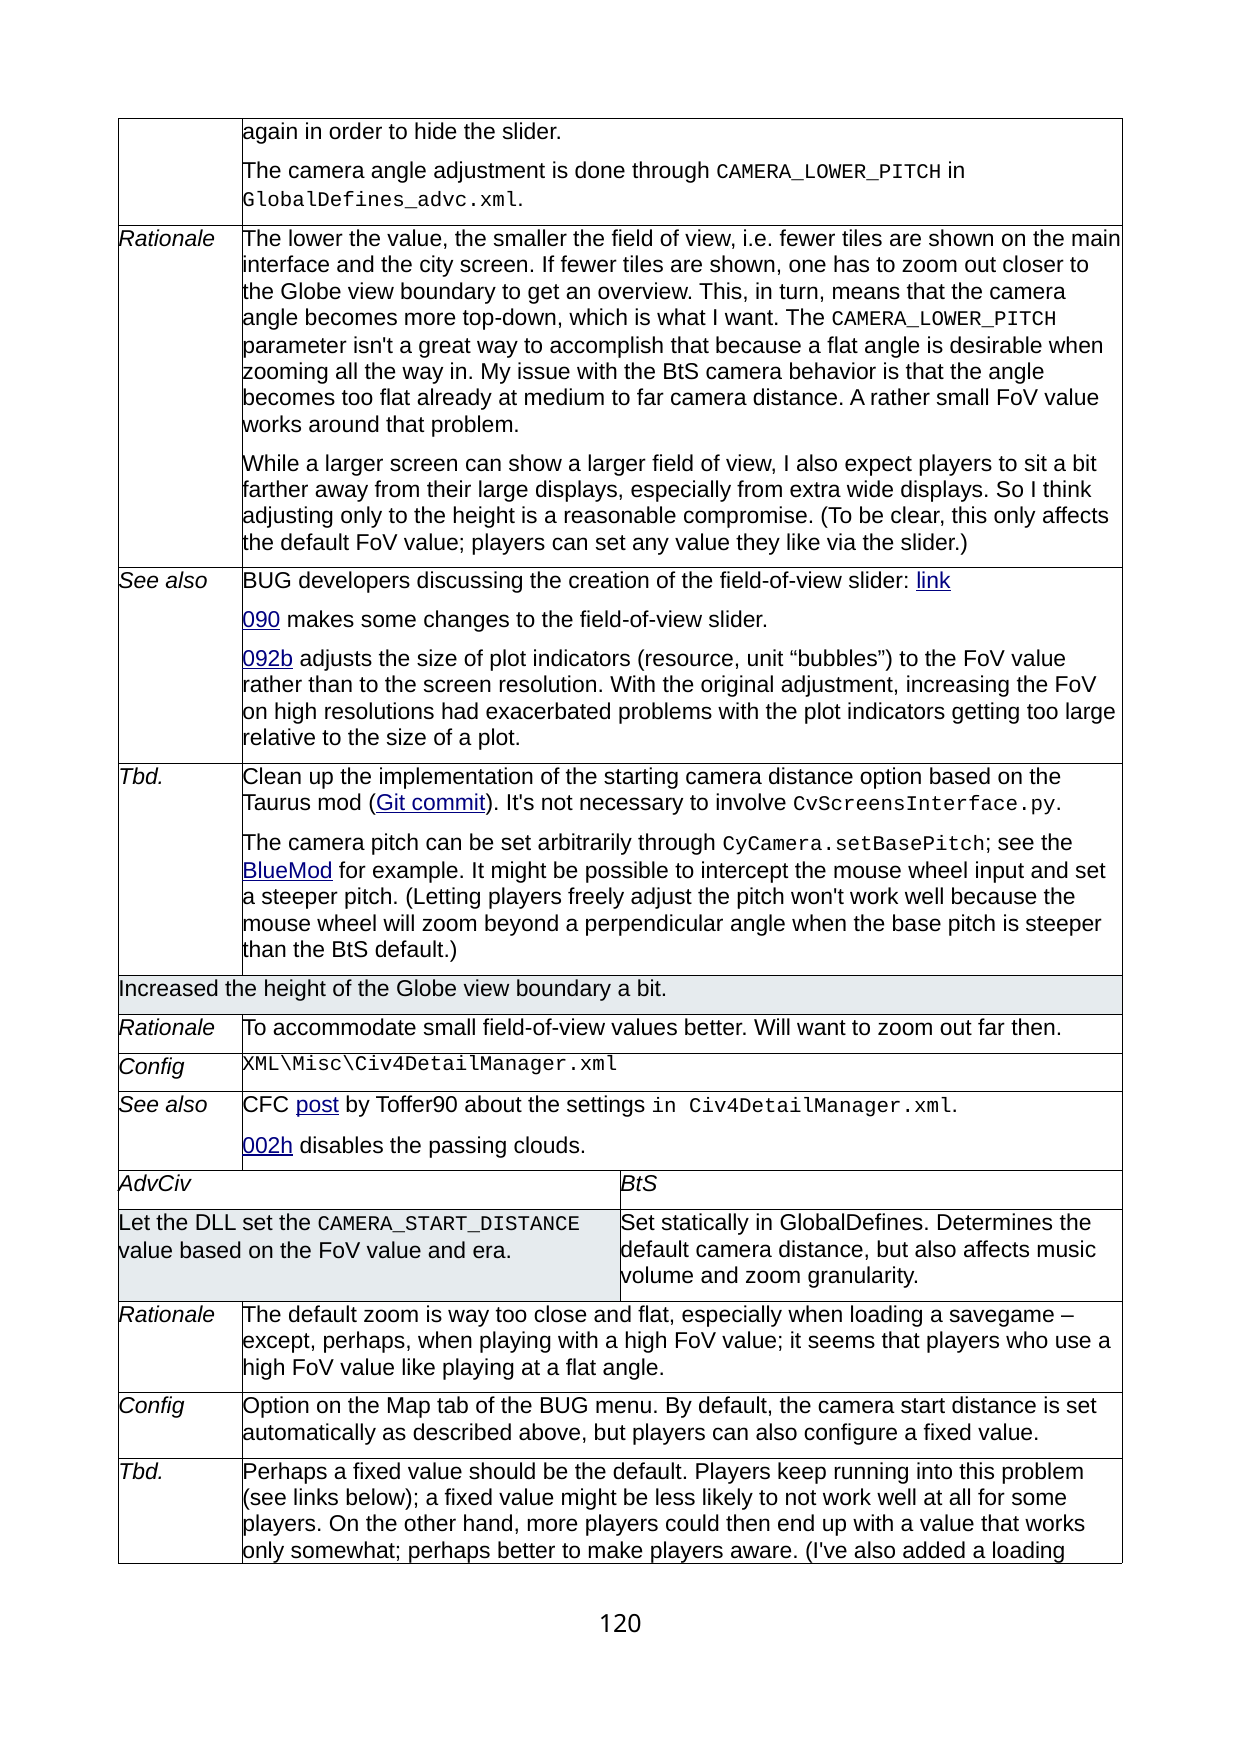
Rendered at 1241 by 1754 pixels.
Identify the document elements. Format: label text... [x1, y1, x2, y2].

table_cell Config [119, 1393, 242, 1457]
table_cell Rationale [119, 226, 242, 567]
table_cell BtS [621, 1171, 1122, 1209]
table_cell Increased the height of the Globe view boundary a bit. [119, 976, 1122, 1014]
table_cell [119, 119, 242, 225]
table_cell Perhaps a fixed value should be the default. Players keep running into this problem (see links below); a fixed value might be less likely to not work well at all for some players. On the other hand, more players could then end up with a value that works only somewhat; perhaps better to make players aware. (I've also added a loading [243, 1459, 1122, 1563]
table_cell BUG developers discussing the creation of the field-of-view slider: link 090 makes some changes to the field-of-view slider. 092b adjusts the size of plot indicators (resource, unit “bubbles”) to the FoV value rather than to the screen resolution. With the original adjustment, increasing the FoV on high resolutions had exacerbated problems with the plot indicators getting too large relative to the size of a plot. [243, 568, 1122, 763]
table_cell CFC post by Toffer90 about the settings in Civ4DetailManager.xml. 002h disables the passing clouds. [243, 1092, 1122, 1170]
table_cell XML\Misc\Civ4DetailManager.xml [243, 1054, 1122, 1091]
table_cell Rationale [119, 1015, 242, 1052]
table_cell Clean up the implementation of the starting camera distance option based on the Taurus mod (Git commit). It's not necessary to involve CvScreensInterface.py. The camera pitch can be set arbitrarily through CyCamera.setBasePitch; see the BlueMod for example. It might be possible to intercept the mouse wheel input and set a steeper pitch. (Letting players freely adjust the pitch won't work well because the mouse wheel will zoom beyond a perpendicular angle when the base pitch is steeper than the BtS default.) [243, 764, 1122, 975]
table_cell The default zoom is way too close and flat, especially when loading a savegame – except, perhaps, when playing with a high FoV value; it seems that players who use a high FoV value like playing at a flat angle. [243, 1302, 1122, 1392]
table_cell Config [119, 1054, 242, 1091]
table_cell Let the DLL set the CAMERA_START_DISTANCE value based on the FoV value and era. [119, 1210, 620, 1301]
table_cell AdvCiv [119, 1171, 620, 1209]
table_cell Set statically in GlobalDefines. Determines the default camera distance, but also affects music volume and zoom granularity. [621, 1210, 1122, 1301]
table_cell Tbd. [119, 1459, 242, 1563]
table_cell again in order to hide the slider. The camera angle adjustment is done through CAMERA_LOWER_PITCH in GlobalDefines_advc.xml. [243, 119, 1122, 225]
table_cell Rationale [119, 1302, 242, 1392]
table_cell To accommodate small field-of-view values better. Will want to zoom out far then. [243, 1015, 1122, 1052]
table_cell Option on the Map tab of the BUG menu. By default, the camera start distance is set automatically as described above, but players can also configure a fixed value. [243, 1393, 1122, 1457]
table_cell The lower the value, the smaller the field of view, i.e. fewer tiles are shown on the main interface and the city screen. If fewer tiles are shown, one has to zoom out closer to the Globe view boundary to get an overview. This, in turn, means that the camera angle becomes more top-down, which is what I want. The CAMERA_LOWER_PITCH parameter isn't a great way to accomplish that because a flat angle is desirable when zooming all the way in. My issue with the BtS camera behavior is that the angle becomes too flat already at medium to far camera distance. A rather small FoV value works around that problem. While a larger screen can show a larger field of view, I also expect players to sit a bit farther away from their large displays, especially from extra wide displays. So I think adjusting only to the height is a reasonable compromise. (To be clear, this only affects the default FoV value; players can set any value they like via the slider.) [243, 226, 1122, 567]
table_cell See also [119, 1092, 242, 1170]
table_cell See also [119, 568, 242, 763]
table_cell Tbd. [119, 764, 242, 975]
